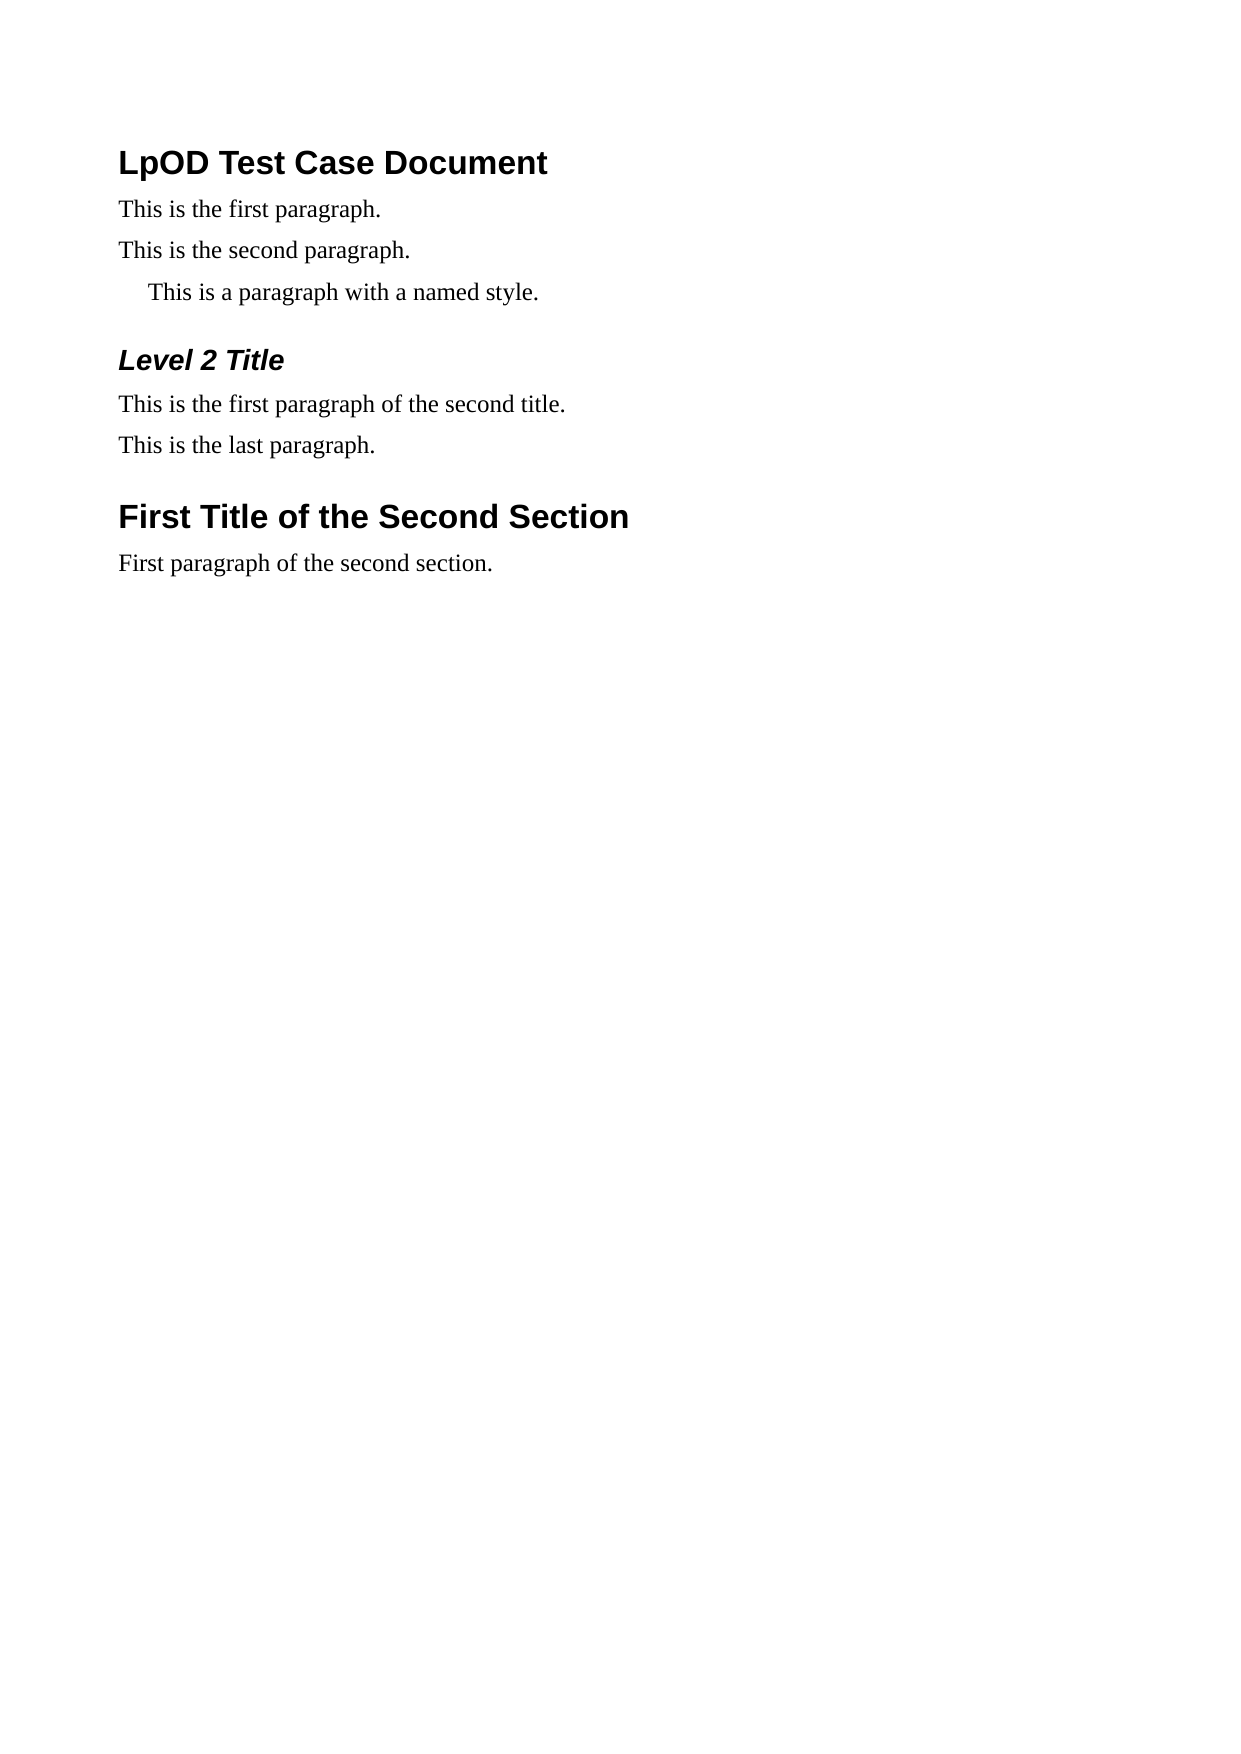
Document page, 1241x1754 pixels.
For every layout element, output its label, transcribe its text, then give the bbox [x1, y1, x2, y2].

text This is the second paragraph. [118, 236, 1122, 264]
text This is the first paragraph of the second title. [118, 389, 1122, 418]
text This is the last paragraph. [118, 430, 1122, 459]
text This is a paragraph with a named style. [148, 277, 1122, 306]
text First paragraph of the second section. [118, 548, 1122, 576]
subtitle First Title of the Second Section [118, 497, 1122, 535]
text This is the first paragraph. [118, 194, 1122, 223]
subtitle Level 2 Title [118, 343, 1122, 377]
subtitle LpOD Test Case Document [118, 143, 1122, 182]
